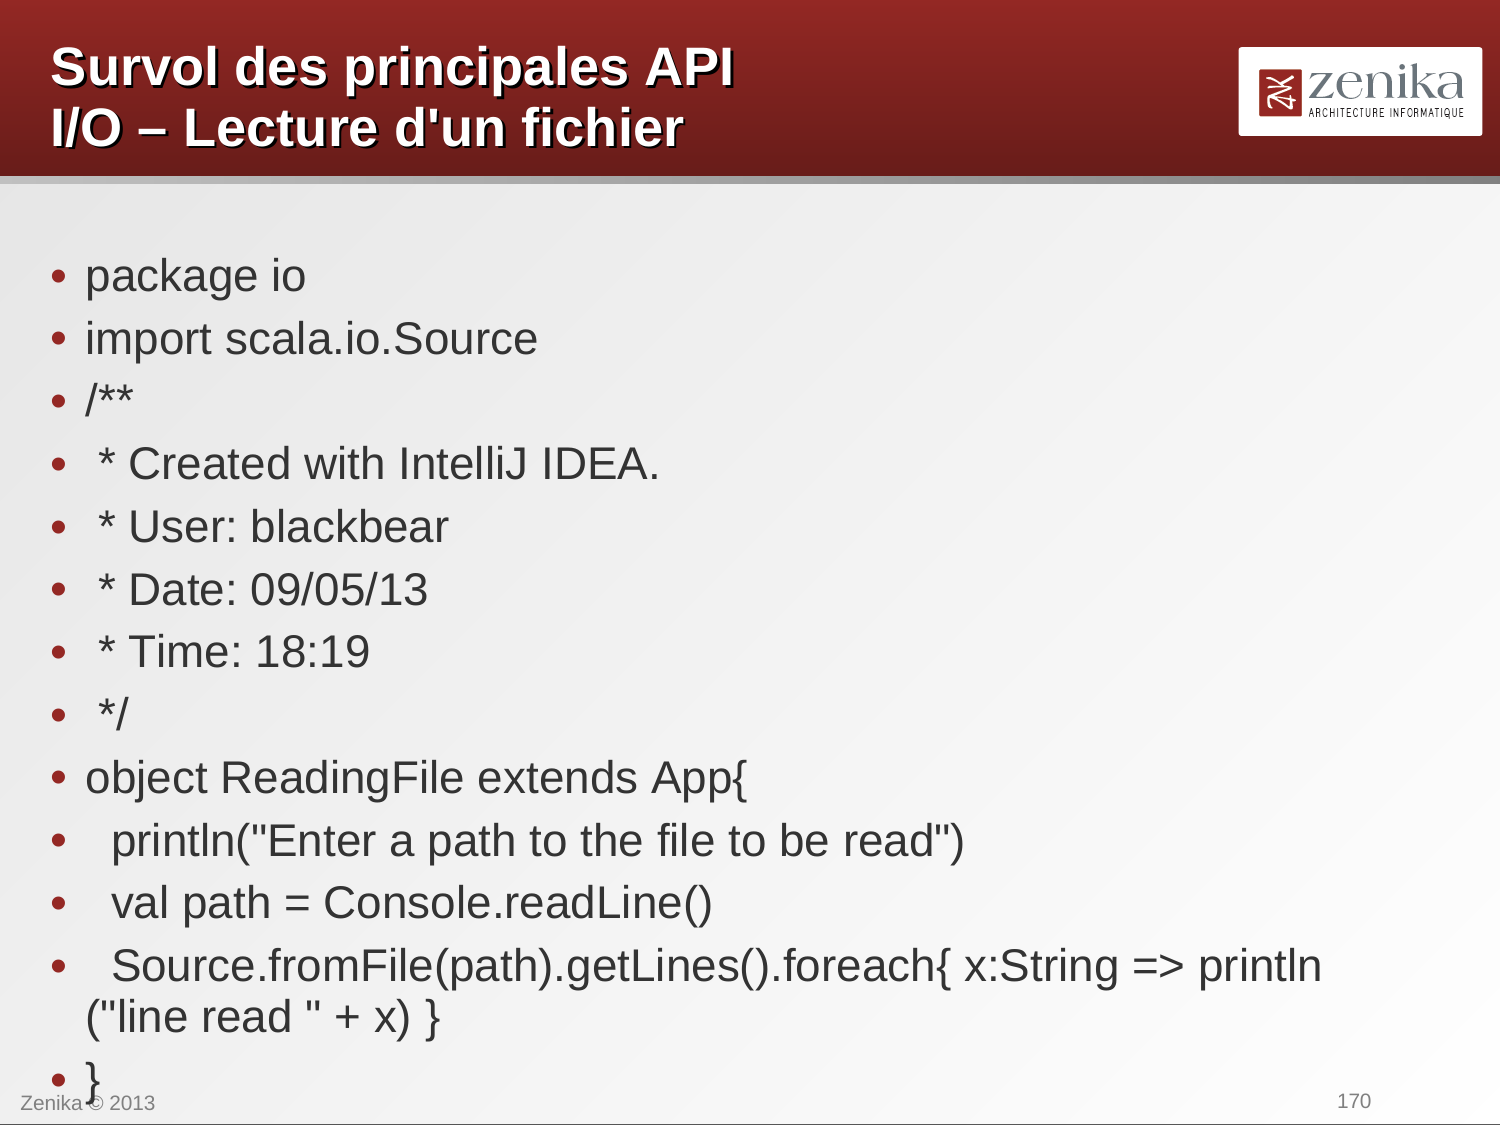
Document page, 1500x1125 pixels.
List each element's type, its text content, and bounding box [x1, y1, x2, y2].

picture [1257, 58, 1464, 125]
list package io import scala.io.Source /** * Created with IntelliJ IDEA. * User: blackbear * Date: 09/05/13 * Time: 18:19 */ object ReadingFile extends App{ println("Enter a path to the file to be read") val path = Console.readLine() Source.fromFile(path).getLines().foreach{ x:String => println ("line read " + x) } } [50, 249, 1435, 1106]
title Survol des principales API I/O – Lecture d'un fichier [50, 15, 1206, 180]
